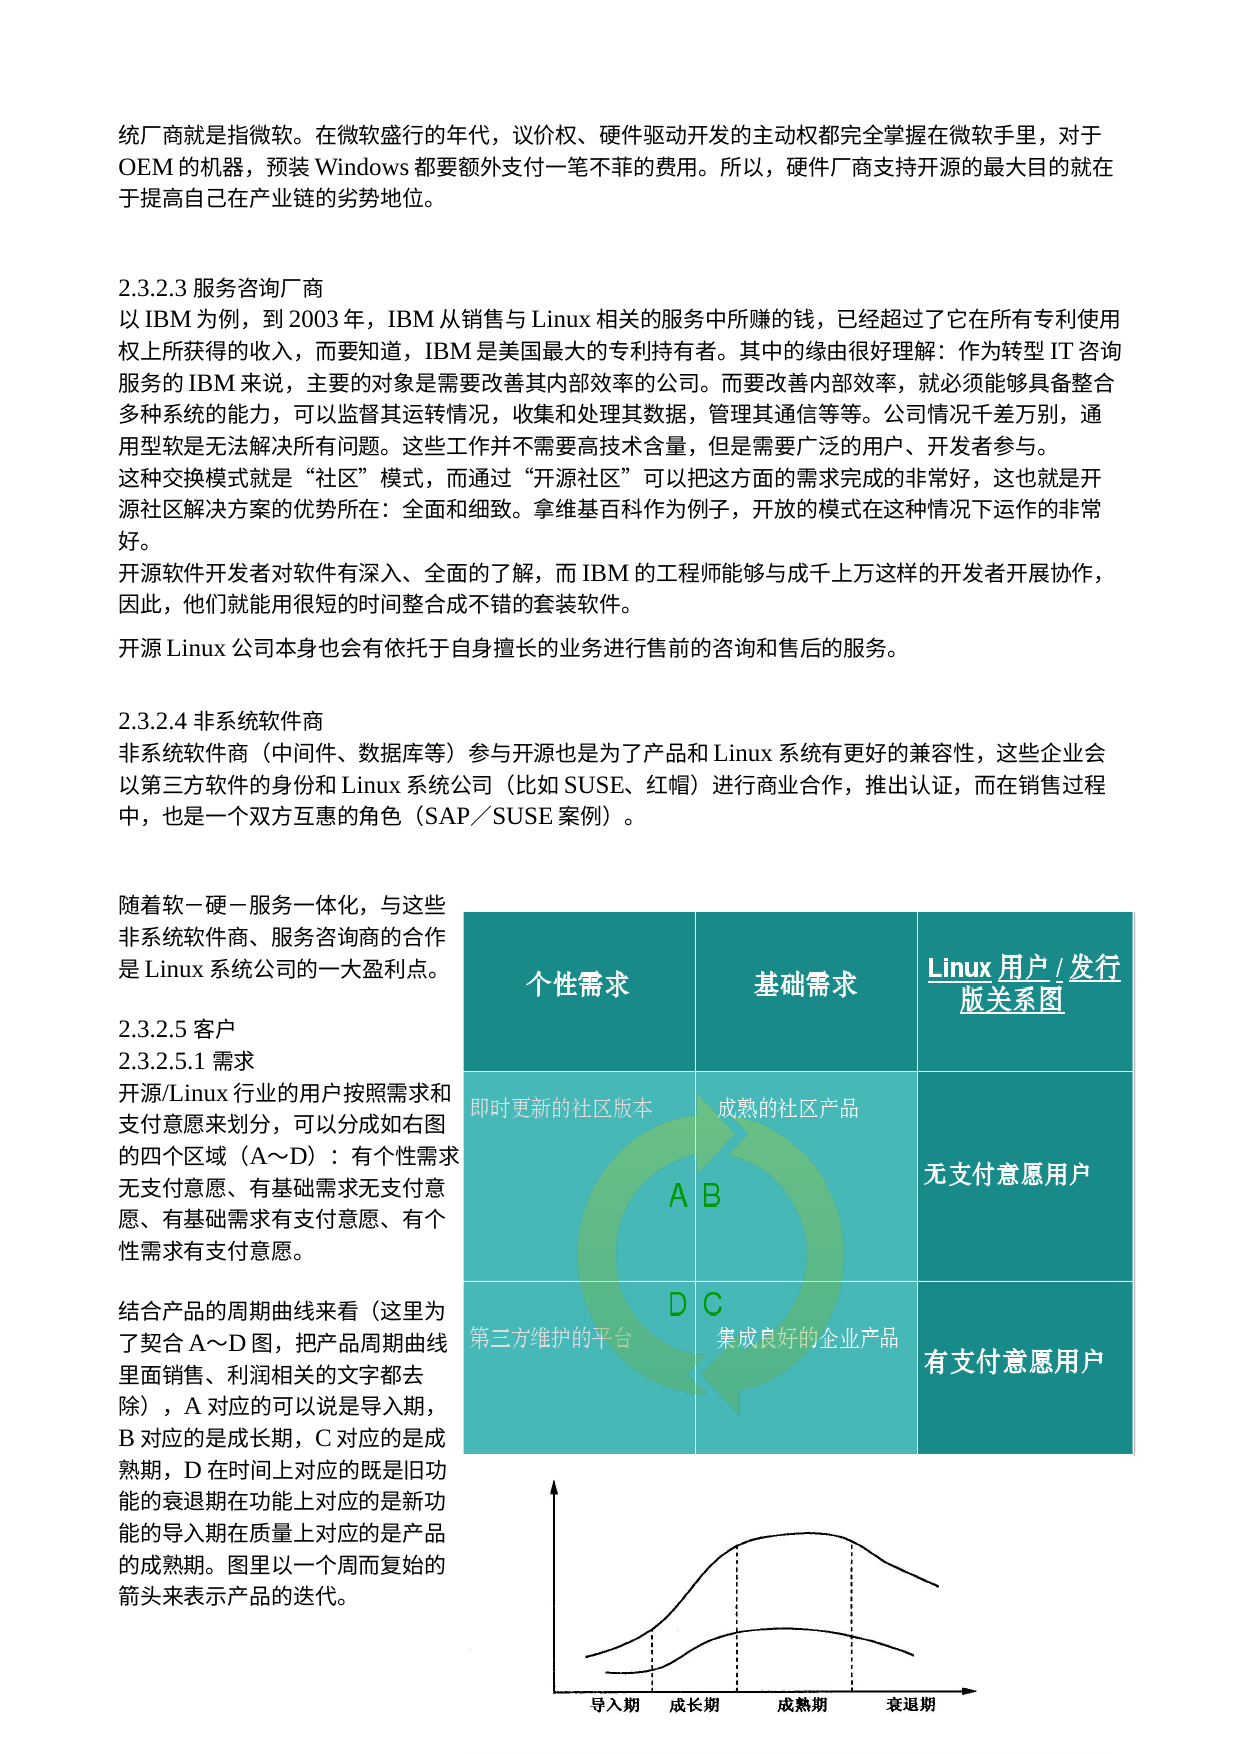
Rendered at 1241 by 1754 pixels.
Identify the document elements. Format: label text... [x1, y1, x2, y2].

text 随着软－硬－服务一体化，与这些非系统软件商、服务咨询商的合作是Linux系统公司的一大盈利点。 [118, 888, 1122, 983]
text 结合产品的周期曲线来看（这里为了契合A～D图，把产品周期曲线里面销售、利润相关的文字都去除），A对应的可以说是导入期，B对应的是成长期，C对应的是成熟期，D在时间上对应的既是旧功能的衰退期在功能上对应的是新功能的导入期在质量上对应的是产品的成熟期。图里以一个周而复始的箭头来表示产品的迭代。 [118, 1294, 1122, 1611]
text 2.3.2.5 客户 [118, 1012, 463, 1044]
text 2.3.2.3 服务咨询厂商 [118, 271, 1122, 302]
text 2.3.2.4 非系统软件商 [118, 704, 1122, 736]
text 开源/Linux行业的用户按照需求和支付意愿来划分，可以分成如右图的四个区域（A～D）：有个性需求无支付意愿、有基础需求无支付意愿、有基础需求有支付意愿、有个性需求有支付意愿。 [118, 1076, 463, 1266]
text 这种交换模式就是“社区”模式，而通过“开源社区”可以把这方面的需求完成的非常好，这也就是开源社区解决方案的优势所在：全面和细致。拿维基百科作为例子，开放的模式在这种情况下运作的非常好。 [118, 461, 1122, 556]
text 非系统软件商（中间件、数据库等）参与开源也是为了产品和Linux系统有更好的兼容性，这些企业会以第三方软件的身份和Linux系统公司（比如SUSE、红帽）进行商业合作，推出认证，而在销售过程中，也是一个双方互惠的角色（SAP／SUSE案例）。 [118, 736, 1122, 831]
text 以IBM为例，到2003年，IBM从销售与Linux相关的服务中所赚的钱，已经超过了它在所有专利使用权上所获得的收入，而要知道，IBM是美国最大的专利持有者。其中的缘由很好理解：作为转型IT咨询服务的IBM来说，主要的对象是需要改善其内部效率的公司。而要改善内部效率，就必须能够具备整合多种系统的能力，可以监督其运转情况，收集和处理其数据，管理其通信等等。公司情况千差万别，通用型软是无法解决所有问题。这些工作并不需要高技术含量，但是需要广泛的用户、开发者参与。 [118, 302, 1122, 461]
text 2.3.2.5.1 需求 [118, 1044, 463, 1076]
text 开源Linux公司本身也会有依托于自身擅长的业务进行售前的咨询和售后的服务。 [118, 631, 1122, 663]
text 统厂商就是指微软。在微软盛行的年代，议价权、硬件驱动开发的主动权都完全掌握在微软手里，对于OEM的机器，预装Windows都要额外支付一笔不菲的费用。所以，硬件厂商支持开源的最大目的就在于提高自己在产业链的劣势地位。 [118, 118, 1122, 213]
text 开源软件开发者对软件有深入、全面的了解，而IBM的工程师能够与成千上万这样的开发者开展协作，因此，他们就能用很短的时间整合成不错的套装软件。 [118, 556, 1122, 619]
picture [467, 1478, 1108, 1754]
picture [463, 912, 1136, 1456]
